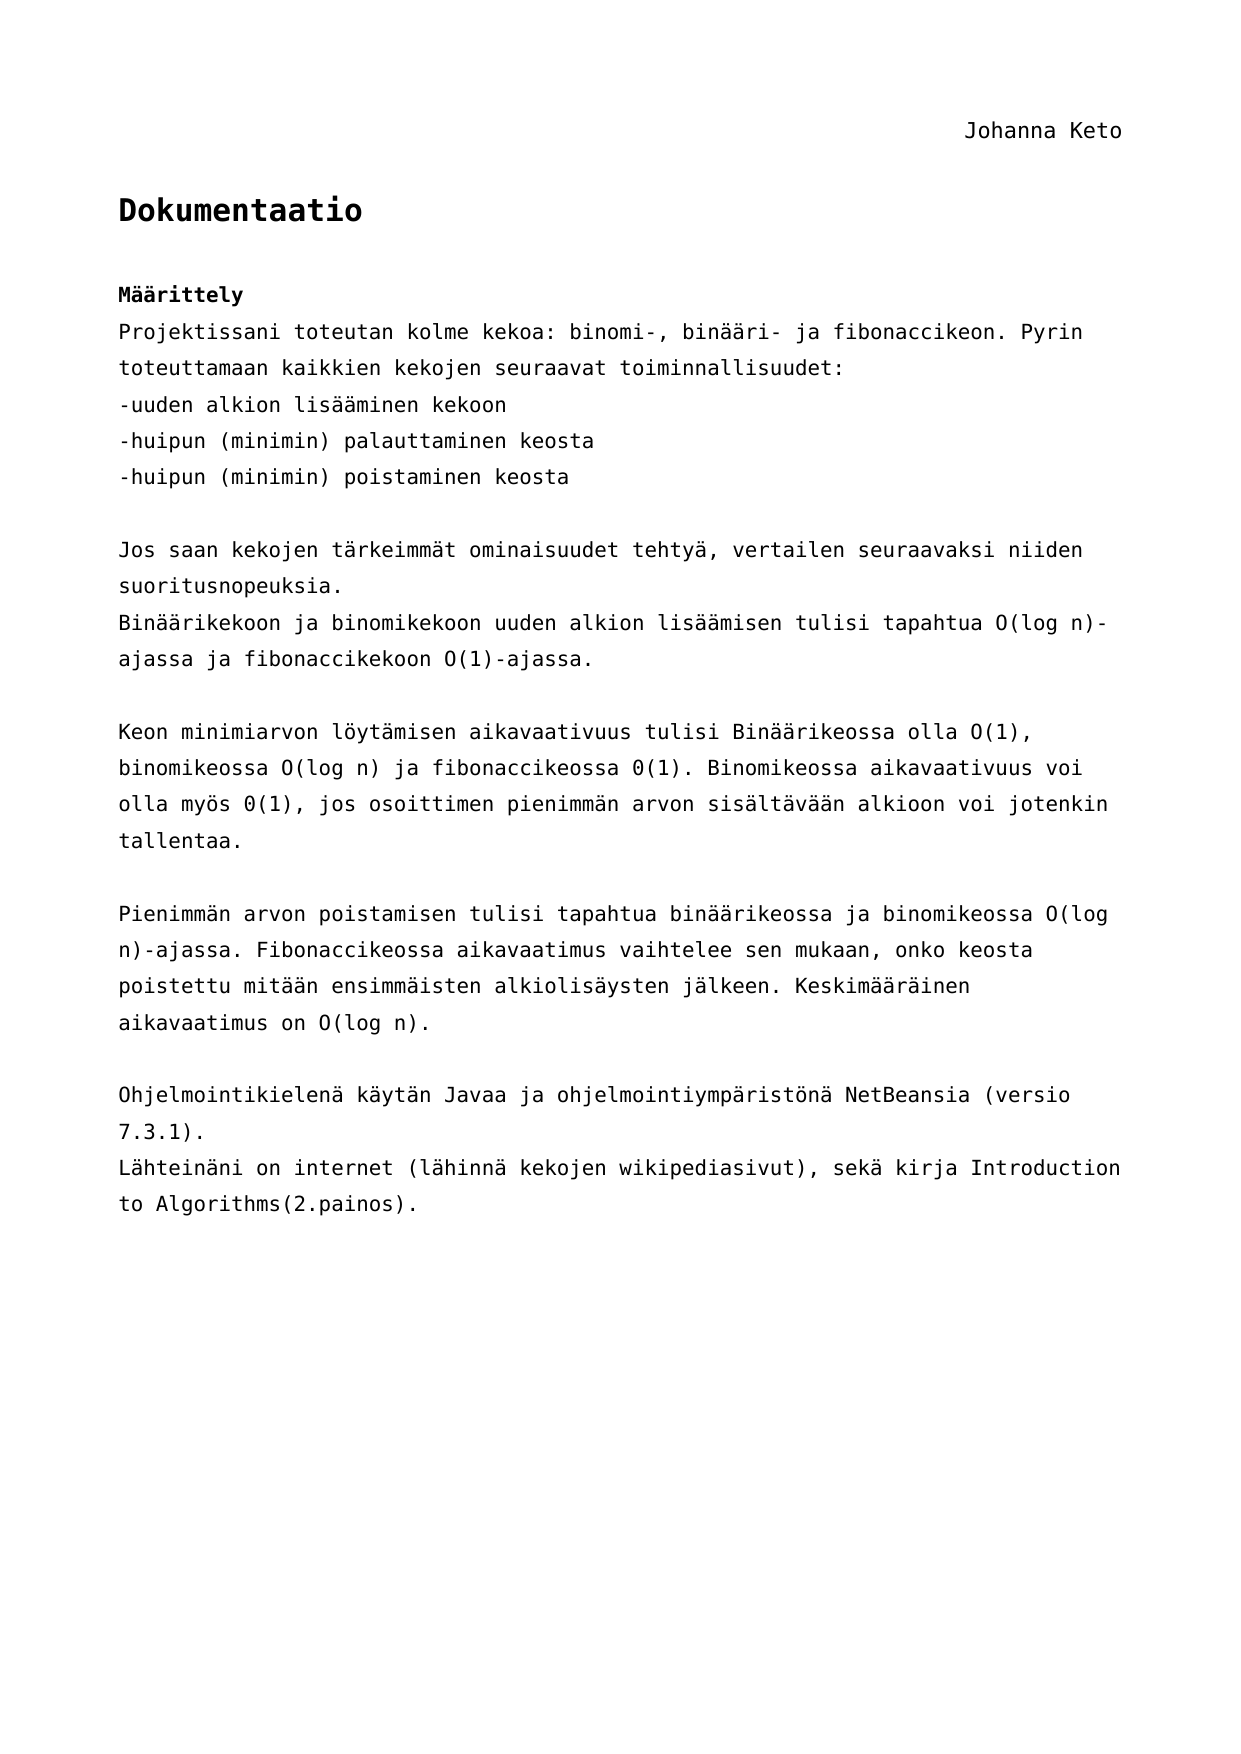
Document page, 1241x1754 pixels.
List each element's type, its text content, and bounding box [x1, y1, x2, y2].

text Binäärikekoon ja binomikekoon uuden alkion lisäämisen tulisi tapahtua O(log n)-ajassa ja fibonaccikekoon O(1)-ajassa. [118, 611, 1122, 671]
text Määrittely [118, 283, 1122, 308]
text -huipun (minimin) poistaminen keosta [118, 465, 1122, 489]
text Pienimmän arvon poistamisen tulisi tapahtua binäärikeossa ja binomikeossa O(log n)-ajassa. Fibonaccikeossa aikavaatimus vaihtelee sen mukaan, onko keosta poistettu mitään ensimmäisten alkiolisäysten jälkeen. Keskimääräinen aikavaatimus on O(log n). [118, 902, 1122, 1035]
text Ohjelmointikielenä käytän Javaa ja ohjelmointiympäristönä NetBeansia (versio 7.3.1). [118, 1083, 1122, 1144]
text -huipun (minimin) palauttaminen keosta [118, 429, 1122, 453]
text Keon minimiarvon löytämisen aikavaativuus tulisi Binäärikeossa olla O(1), binomikeossa O(log n) ja fibonaccikeossa 0(1). Binomikeossa aikavaativuus voi olla myös 0(1), jos osoittimen pienimmän arvon sisältävään alkioon voi jotenkin tallentaa. [118, 720, 1122, 853]
text -uuden alkion lisääminen kekoon [118, 393, 1122, 417]
text Jos saan kekojen tärkeimmät ominaisuudet tehtyä, vertailen seuraavaksi niiden suoritusnopeuksia. [118, 538, 1122, 599]
text Lähteinäni on internet (lähinnä kekojen wikipediasivut), sekä kirja Introduction to Algorithms(2.painos). [118, 1156, 1122, 1217]
text Projektissani toteutan kolme kekoa: binomi-, binääri- ja fibonaccikeon. Pyrin toteuttamaan kaikkien kekojen seuraavat toiminnallisuudet: [118, 320, 1122, 381]
text Dokumentaatio [118, 193, 1122, 229]
text Johanna Keto [118, 118, 1122, 144]
